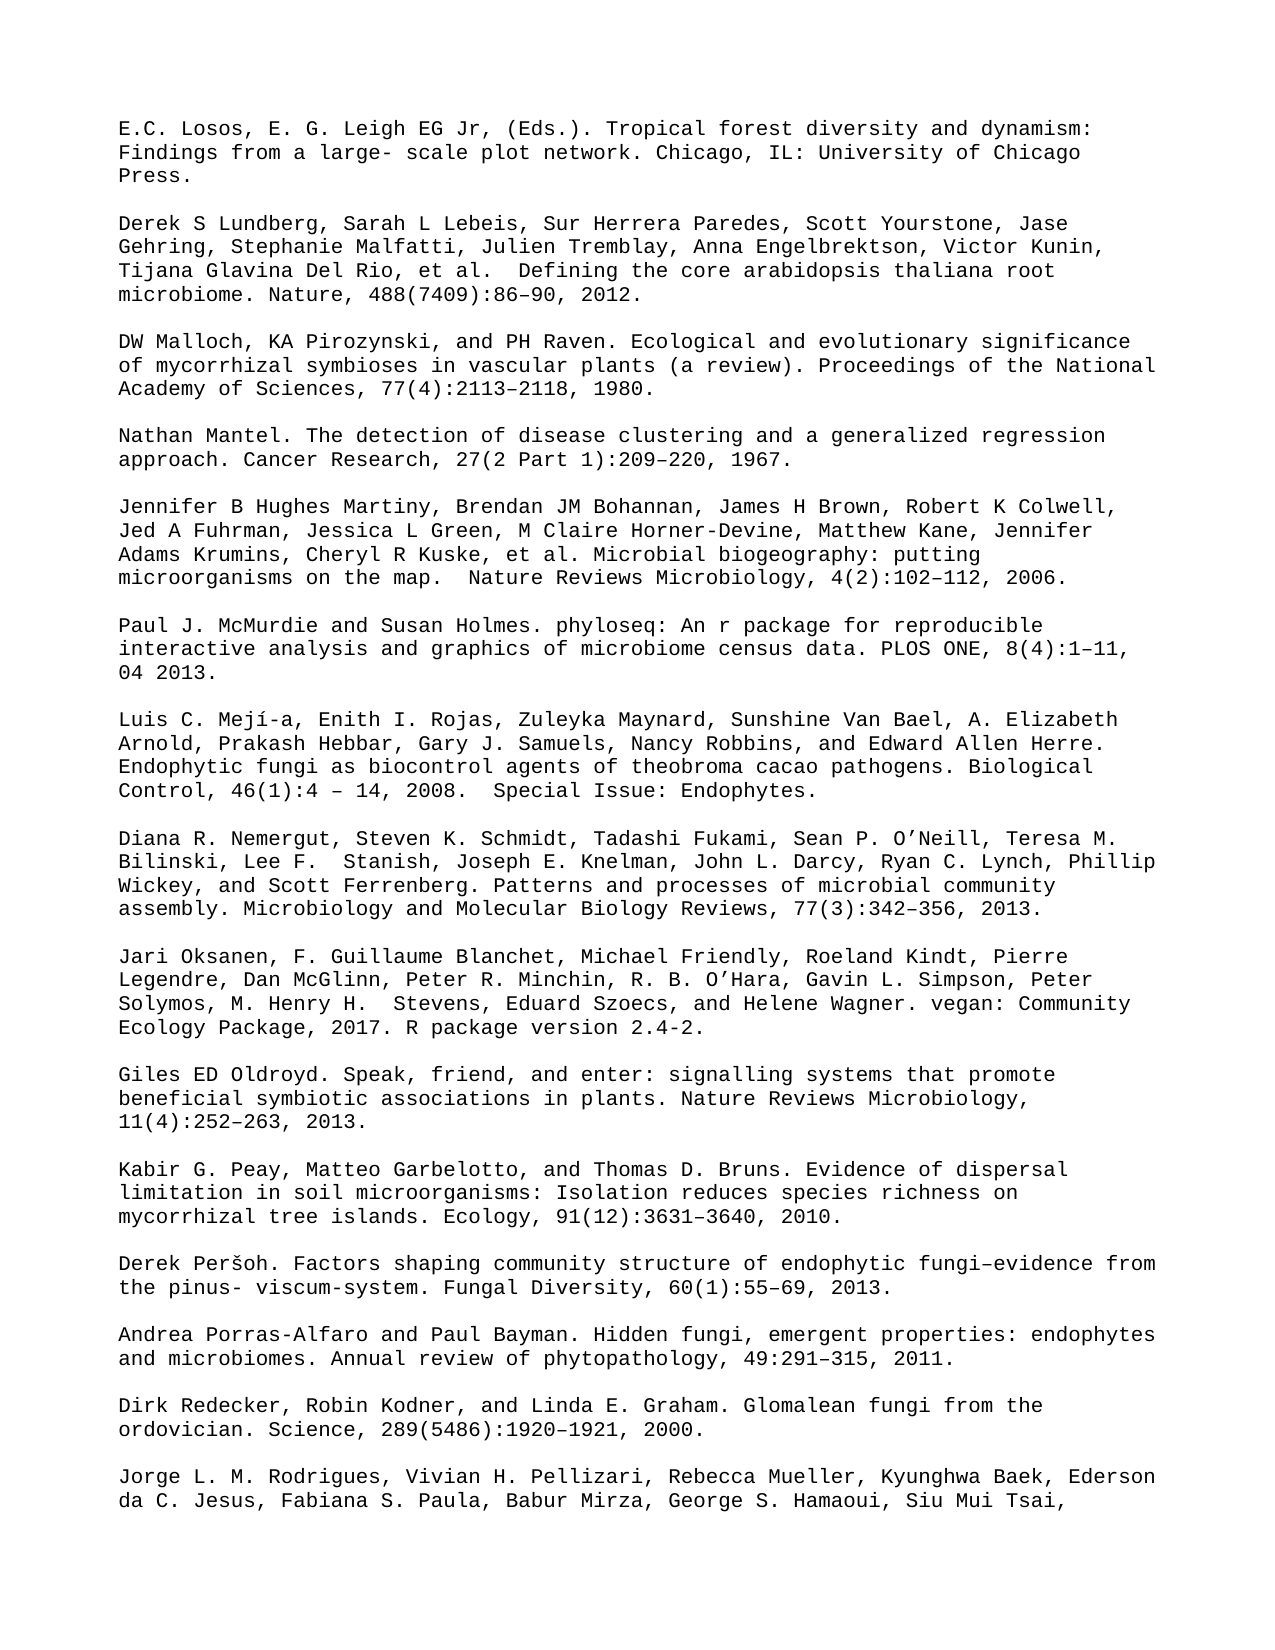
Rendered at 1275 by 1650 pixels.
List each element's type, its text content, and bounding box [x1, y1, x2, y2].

text DW Malloch, KA Pirozynski, and PH Raven. Ecological and evolutionary significance of mycorrhizal symbioses in vascular plants (a review). Proceedings of the National Academy of Sciences, 77(4):2113–2118, 1980. [118, 331, 1157, 402]
text Giles ED Oldroyd. Speak, friend, and enter: signalling systems that promote beneficial symbiotic associations in plants. Nature Reviews Microbiology, 11(4):252–263, 2013. [118, 1064, 1157, 1135]
text Diana R. Nemergut, Steven K. Schmidt, Tadashi Fukami, Sean P. O’Neill, Teresa M. Bilinski, Lee F. Stanish, Joseph E. Knelman, John L. Darcy, Ryan C. Lynch, Phillip Wickey, and Scott Ferrenberg. Patterns and processes of microbial community assembly. Microbiology and Molecular Biology Reviews, 77(3):342–356, 2013. [118, 827, 1157, 922]
text Luis C. Mejí-a, Enith I. Rojas, Zuleyka Maynard, Sunshine Van Bael, A. Elizabeth Arnold, Prakash Hebbar, Gary J. Samuels, Nancy Robbins, and Edward Allen Herre. Endophytic fungi as biocontrol agents of theobroma cacao pathogens. Biological Control, 46(1):4 – 14, 2008. Special Issue: Endophytes. [118, 709, 1157, 804]
text Derek S Lundberg, Sarah L Lebeis, Sur Herrera Paredes, Scott Yourstone, Jase Gehring, Stephanie Malfatti, Julien Tremblay, Anna Engelbrektson, Victor Kunin, Tijana Glavina Del Rio, et al. Defining the core arabidopsis thaliana root microbiome. Nature, 488(7409):86–90, 2012. [118, 213, 1157, 307]
text Kabir G. Peay, Matteo Garbelotto, and Thomas D. Bruns. Evidence of dispersal limitation in soil microorganisms: Isolation reduces species richness on mycorrhizal tree islands. Ecology, 91(12):3631–3640, 2010. [118, 1158, 1157, 1229]
text Jorge L. M. Rodrigues, Vivian H. Pellizari, Rebecca Mueller, Kyunghwa Baek, Ederson da C. Jesus, Fabiana S. Paula, Babur Mirza, George S. Hamaoui, Siu Mui Tsai, [118, 1466, 1157, 1513]
text Dirk Redecker, Robin Kodner, and Linda E. Graham. Glomalean fungi from the ordovician. Science, 289(5486):1920–1921, 2000. [118, 1395, 1157, 1442]
text Paul J. McMurdie and Susan Holmes. phyloseq: An r package for reproducible interactive analysis and graphics of microbiome census data. PLOS ONE, 8(4):1–11, 04 2013. [118, 615, 1157, 686]
text Nathan Mantel. The detection of disease clustering and a generalized regression approach. Cancer Research, 27(2 Part 1):209–220, 1967. [118, 426, 1157, 473]
text E.C. Losos, E. G. Leigh EG Jr, (Eds.). Tropical forest diversity and dynamism: Findings from a large- scale plot network. Chicago, IL: University of Chicago Press. [118, 118, 1157, 189]
text Andrea Porras-Alfaro and Paul Bayman. Hidden fungi, emergent properties: endophytes and microbiomes. Annual review of phytopathology, 49:291–315, 2011. [118, 1324, 1157, 1371]
text Derek Peršoh. Factors shaping community structure of endophytic fungi–evidence from the pinus- viscum-system. Fungal Diversity, 60(1):55–69, 2013. [118, 1253, 1157, 1300]
text Jennifer B Hughes Martiny, Brendan JM Bohannan, James H Brown, Robert K Colwell, Jed A Fuhrman, Jessica L Green, M Claire Horner-Devine, Matthew Kane, Jennifer Adams Krumins, Cheryl R Kuske, et al. Microbial biogeography: putting microorganisms on the map. Nature Reviews Microbiology, 4(2):102–112, 2006. [118, 496, 1157, 591]
text Jari Oksanen, F. Guillaume Blanchet, Michael Friendly, Roeland Kindt, Pierre Legendre, Dan McGlinn, Peter R. Minchin, R. B. O’Hara, Gavin L. Simpson, Peter Solymos, M. Henry H. Stevens, Eduard Szoecs, and Helene Wagner. vegan: Community Ecology Package, 2017. R package version 2.4-2. [118, 946, 1157, 1040]
